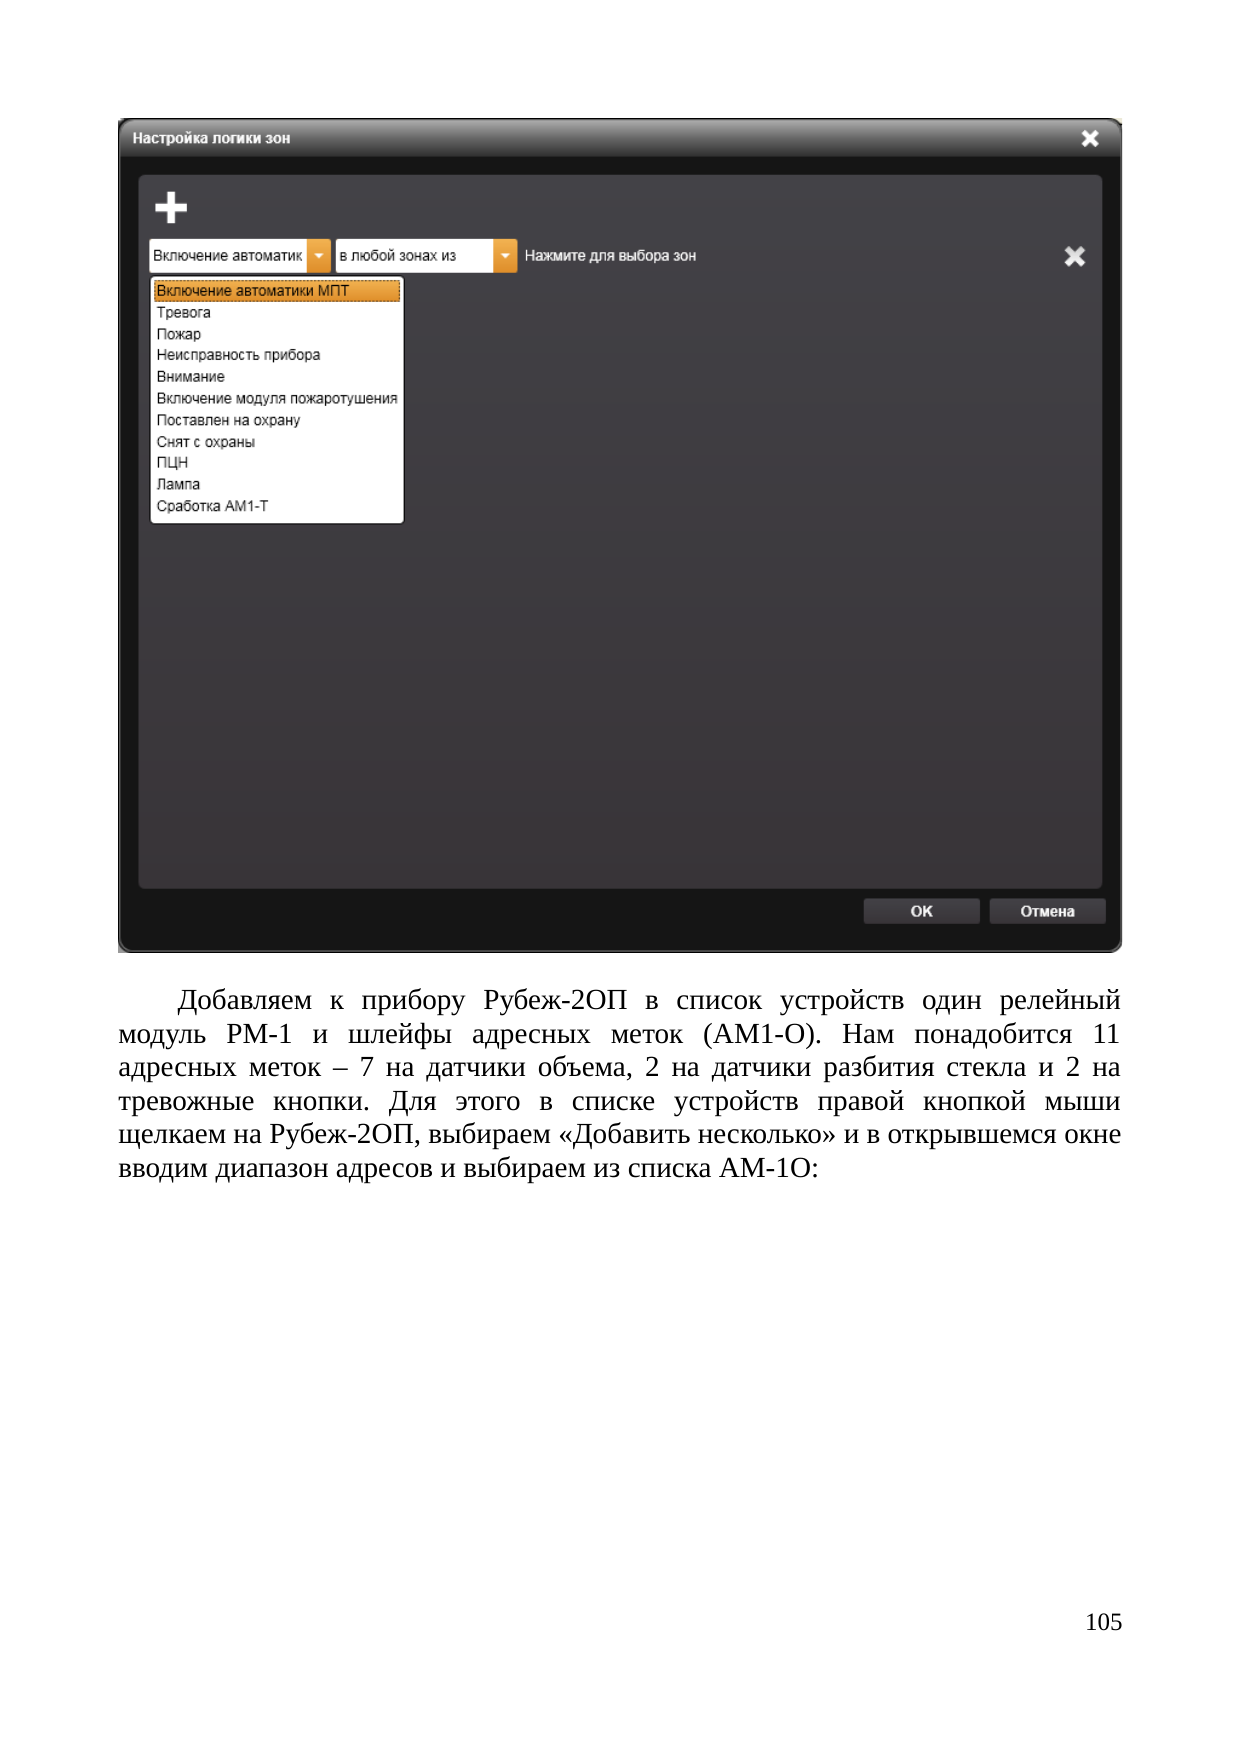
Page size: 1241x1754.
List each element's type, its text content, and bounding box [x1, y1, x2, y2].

text Добавляем к прибору Рубеж-2ОП в список устройств один релейный модуль РМ-1 и шлейфы адресных меток (АМ1-О). Нам понадобится 11 адресных меток – 7 на датчики объема, 2 на датчики разбития стекла и 2 на тревожные кнопки. Для этого в списке устройств правой кнопкой мыши щелкаем на Рубеж-2ОП, выбираем «Добавить несколько» и в открывшемся окне вводим диапазон адресов и выбираем из списка АМ-1О: [118, 953, 1122, 1183]
picture [118, 118, 1123, 953]
